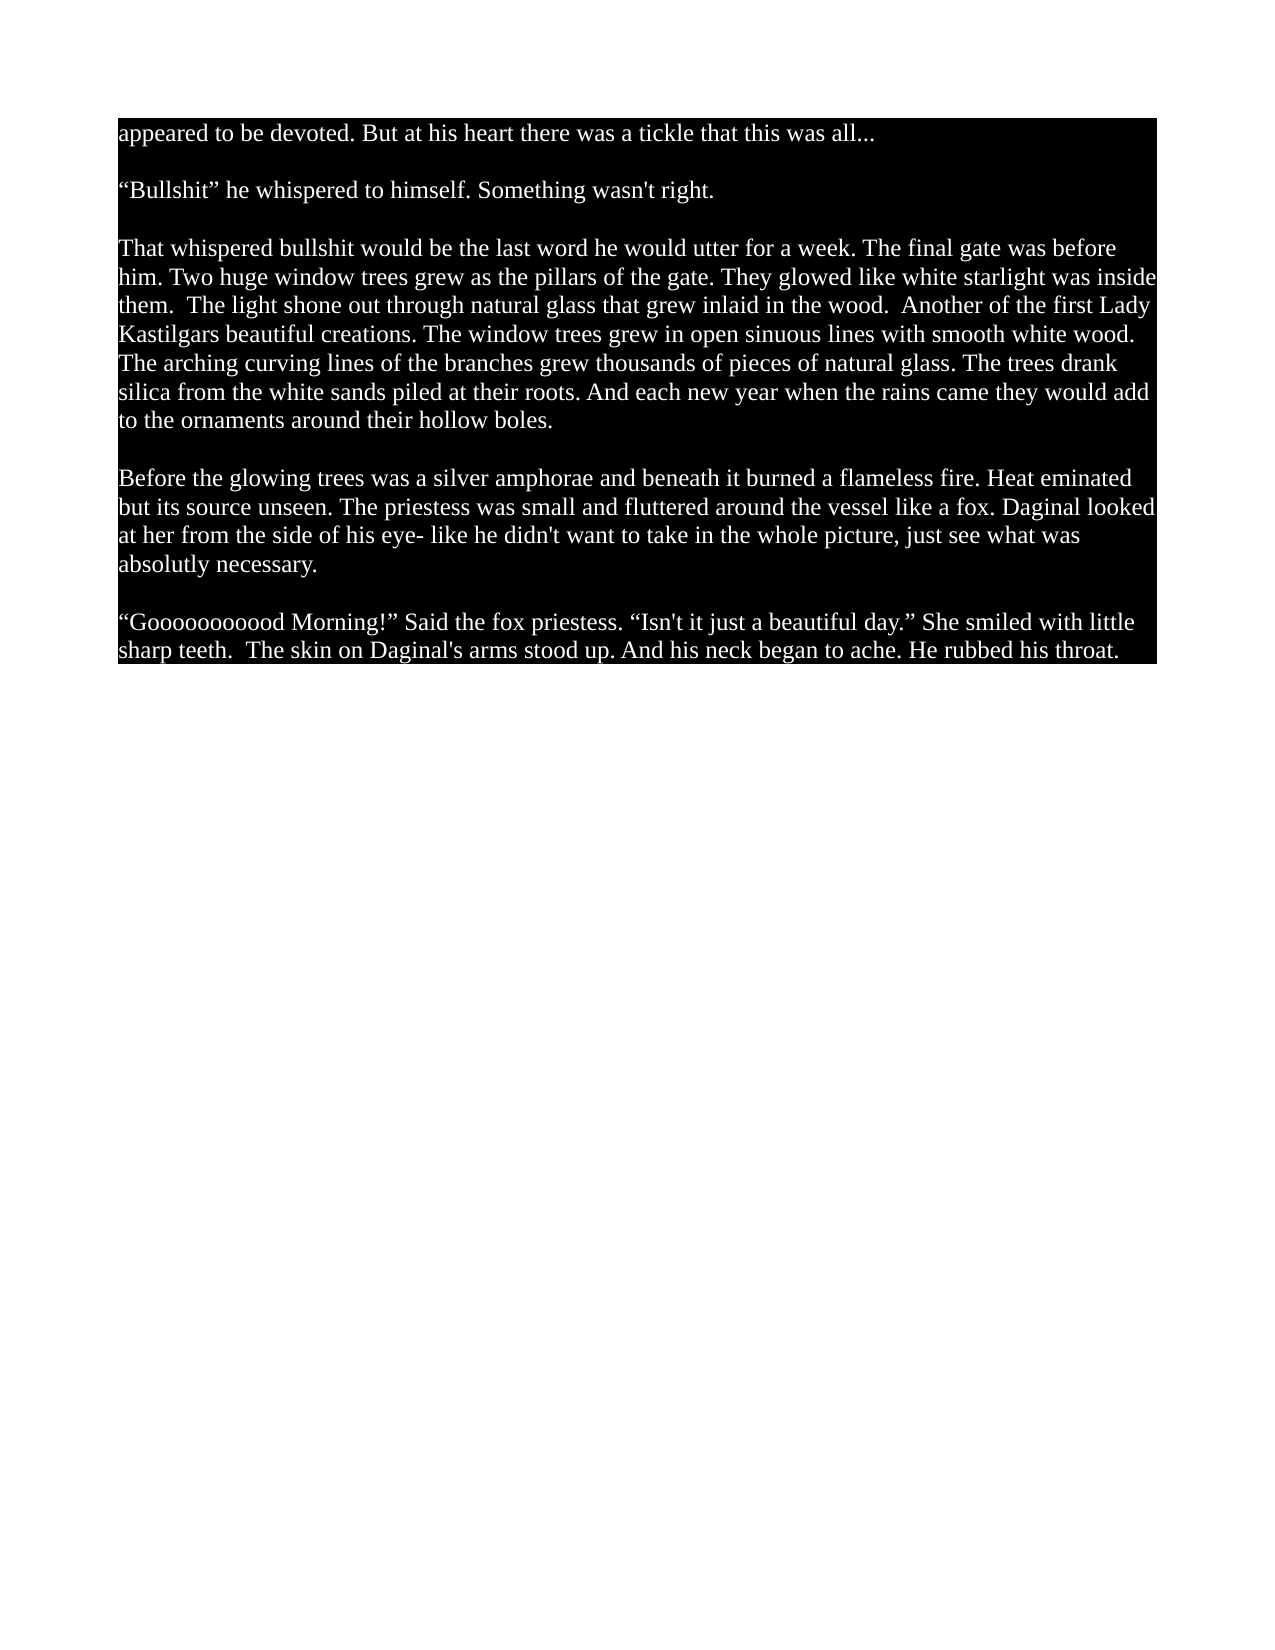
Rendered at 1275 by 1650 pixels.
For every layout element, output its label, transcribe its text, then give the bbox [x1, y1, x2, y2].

text Before the glowing trees was a silver amphorae and beneath it burned a flameless fire. Heat eminated but its source unseen. The priestess was small and fluttered around the vessel like a fox. Daginal looked at her from the side of his eye- like he didn't want to take in the whole picture, just see what was absolutly necessary. “Gooooooooood Morning!” Said the fox priestess. “Isn't it just a beautiful day.” She smiled with little sharp teeth. The skin on Daginal's arms stood up. And his neck began to ache. He rubbed his throat. [118, 463, 1157, 664]
text appeared to be devoted. But at his heart there was a tickle that this was all... [118, 118, 1157, 147]
text That whispered bullshit would be the last word he would utter for a week. The final gate was before him. Two huge window trees grew as the pillars of the gate. They glowed like white starlight was inside them. The light shone out through natural glass that grew inlaid in the wood. Another of the first Lady Kastilgars beautiful creations. The window trees grew in open sinuous lines with smooth white wood. The arching curving lines of the branches grew thousands of pieces of natural glass. The trees drank silica from the white sands piled at their roots. And each new year when the rains came they would add to the ornaments around their hollow boles. [118, 233, 1157, 434]
text “Bullshit” he whispered to himself. Something wasn't right. [118, 176, 1157, 204]
